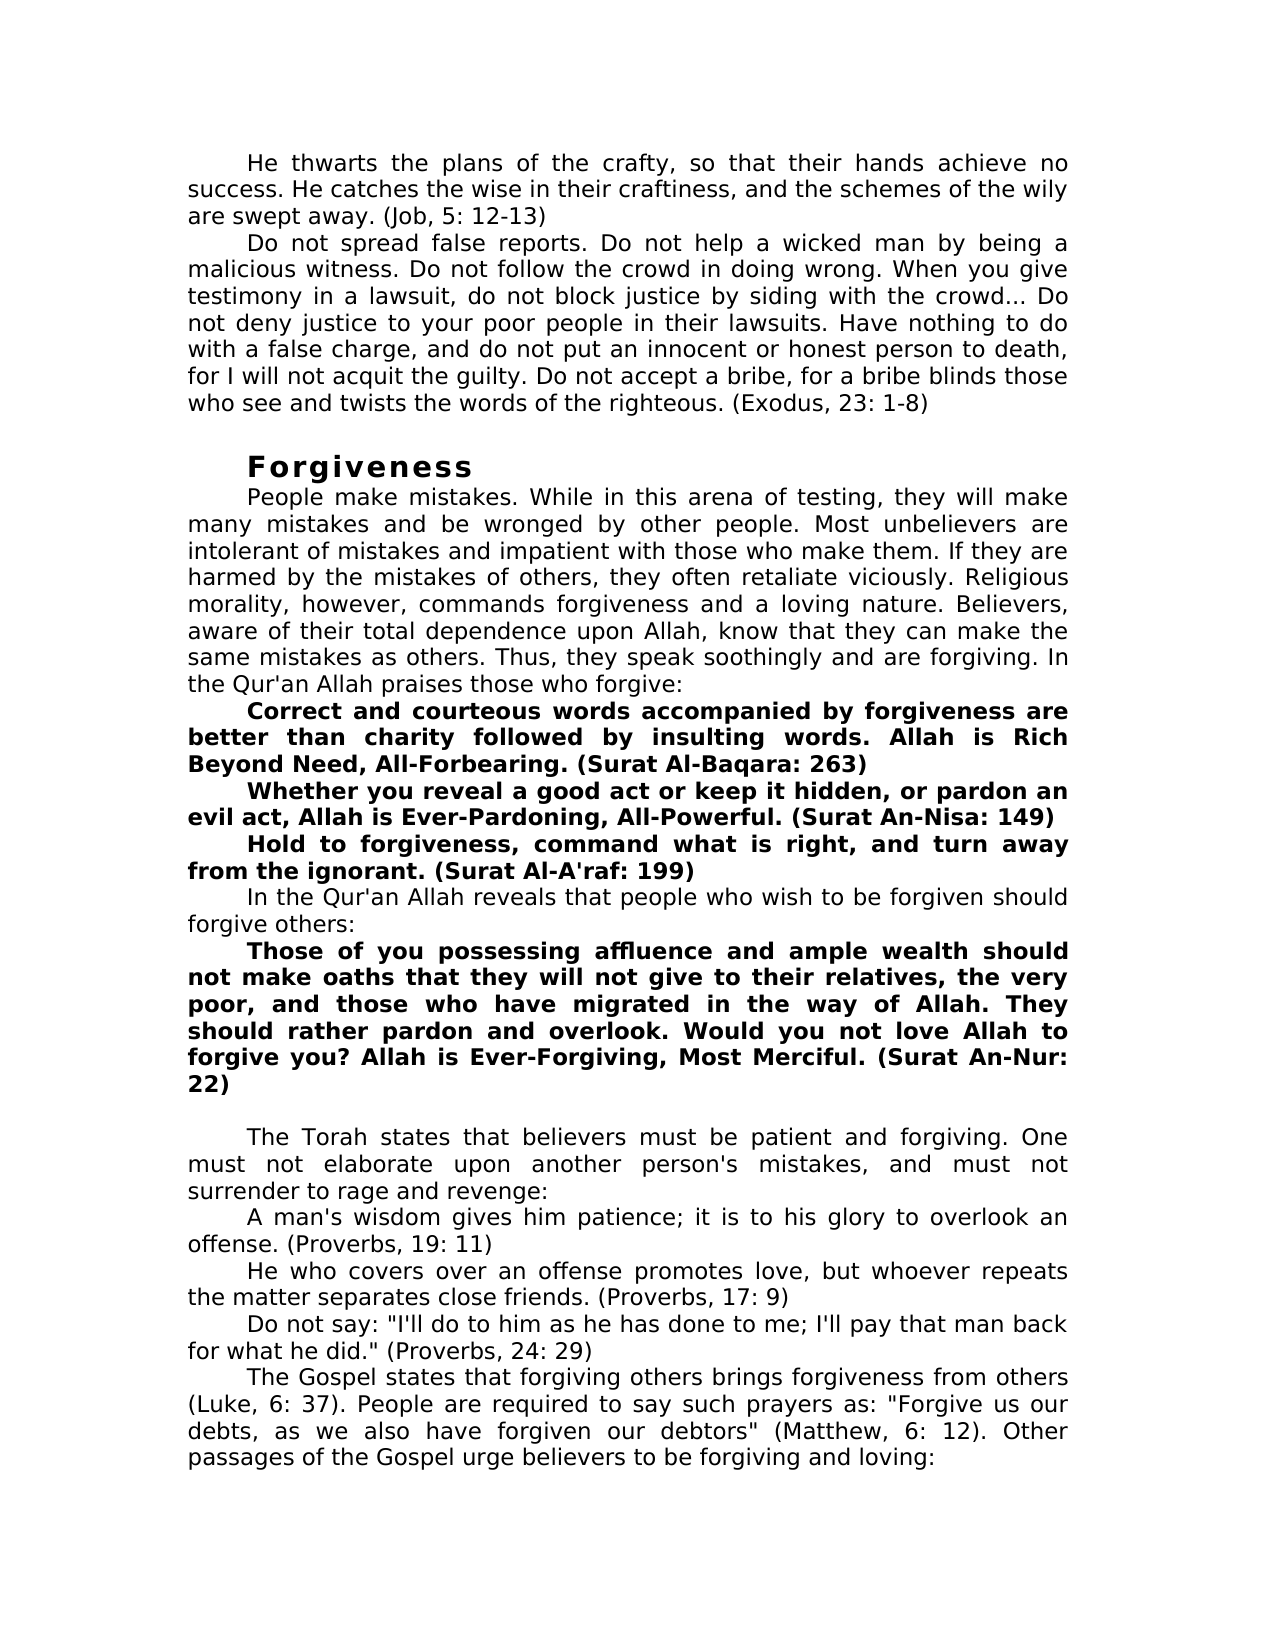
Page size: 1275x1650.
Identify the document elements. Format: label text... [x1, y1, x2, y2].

text Whether you reveal a good act or keep it hidden, or pardon an evil act, Allah is Ever-Pardoning, All-Powerful. (Surat An-Nisa: 149) [187, 778, 1070, 831]
text In the Qur'an Allah reveals that people who wish to be forgiven should forgive others: [187, 884, 1070, 938]
text Do not say: "I'll do to him as he has done to me; I'll pay that man back for what he did." (Proverbs, 24: 29) [187, 1311, 1070, 1364]
text Do not spread false reports. Do not help a wicked man by being a malicious witness. Do not follow the crowd in doing wrong. When you give testimony in a lawsuit, do not block justice by siding with the crowd... Do not deny justice to your poor people in their lawsuits. Have nothing to do with a false charge, and do not put an innocent or honest person to death, for I will not acquit the guilty. Do not accept a bribe, for a bribe blinds those who see and twists the words of the righteous. (Exodus, 23: 1-8) [187, 230, 1070, 417]
text Correct and courteous words accompanied by forgiveness are better than charity followed by insulting words. Allah is Rich Beyond Need, All-Forbearing. (Surat Al-Baqara: 263) [187, 698, 1070, 778]
text A man's wisdom gives him patience; it is to his glory to overlook an offense. (Proverbs, 19: 11) [187, 1204, 1070, 1258]
text The Torah states that believers must be patient and forgiving. One must not elaborate upon another person's mistakes, and must not surrender to rage and revenge: [187, 1124, 1070, 1204]
text He who covers over an offense promotes love, but whoever repeats the matter separates close friends. (Proverbs, 17: 9) [187, 1258, 1070, 1311]
text Forgiveness [187, 451, 1070, 484]
text Hold to forgiveness, command what is right, and turn away from the ignorant. (Surat Al-A'raf: 199) [187, 831, 1070, 884]
text Those of you possessing affluence and ample wealth should not make oaths that they will not give to their relatives, the very poor, and those who have migrated in the way of Allah. They should rather pardon and overlook. Would you not love Allah to forgive you? Allah is Ever-Forgiving, Most Merciful. (Surat An-Nur: 22) [187, 938, 1070, 1098]
text People make mistakes. While in this arena of testing, they will make many mistakes and be wronged by other people. Most unbelievers are intolerant of mistakes and impatient with those who make them. If they are harmed by the mistakes of others, they often retaliate viciously. Religious morality, however, commands forgiveness and a loving nature. Believers, aware of their total dependence upon Allah, know that they can make the same mistakes as others. Thus, they speak soothingly and are forgiving. In the Qur'an Allah praises those who forgive: [187, 484, 1070, 698]
text The Gospel states that forgiving others brings forgiveness from others (Luke, 6: 37). People are required to say such prayers as: "Forgive us our debts, as we also have forgiven our debtors" (Matthew, 6: 12). Other passages of the Gospel urge believers to be forgiving and loving: [187, 1364, 1070, 1471]
text He thwarts the plans of the crafty, so that their hands achieve no success. He catches the wise in their craftiness, and the schemes of the wily are swept away. (Job, 5: 12-13) [187, 150, 1070, 230]
